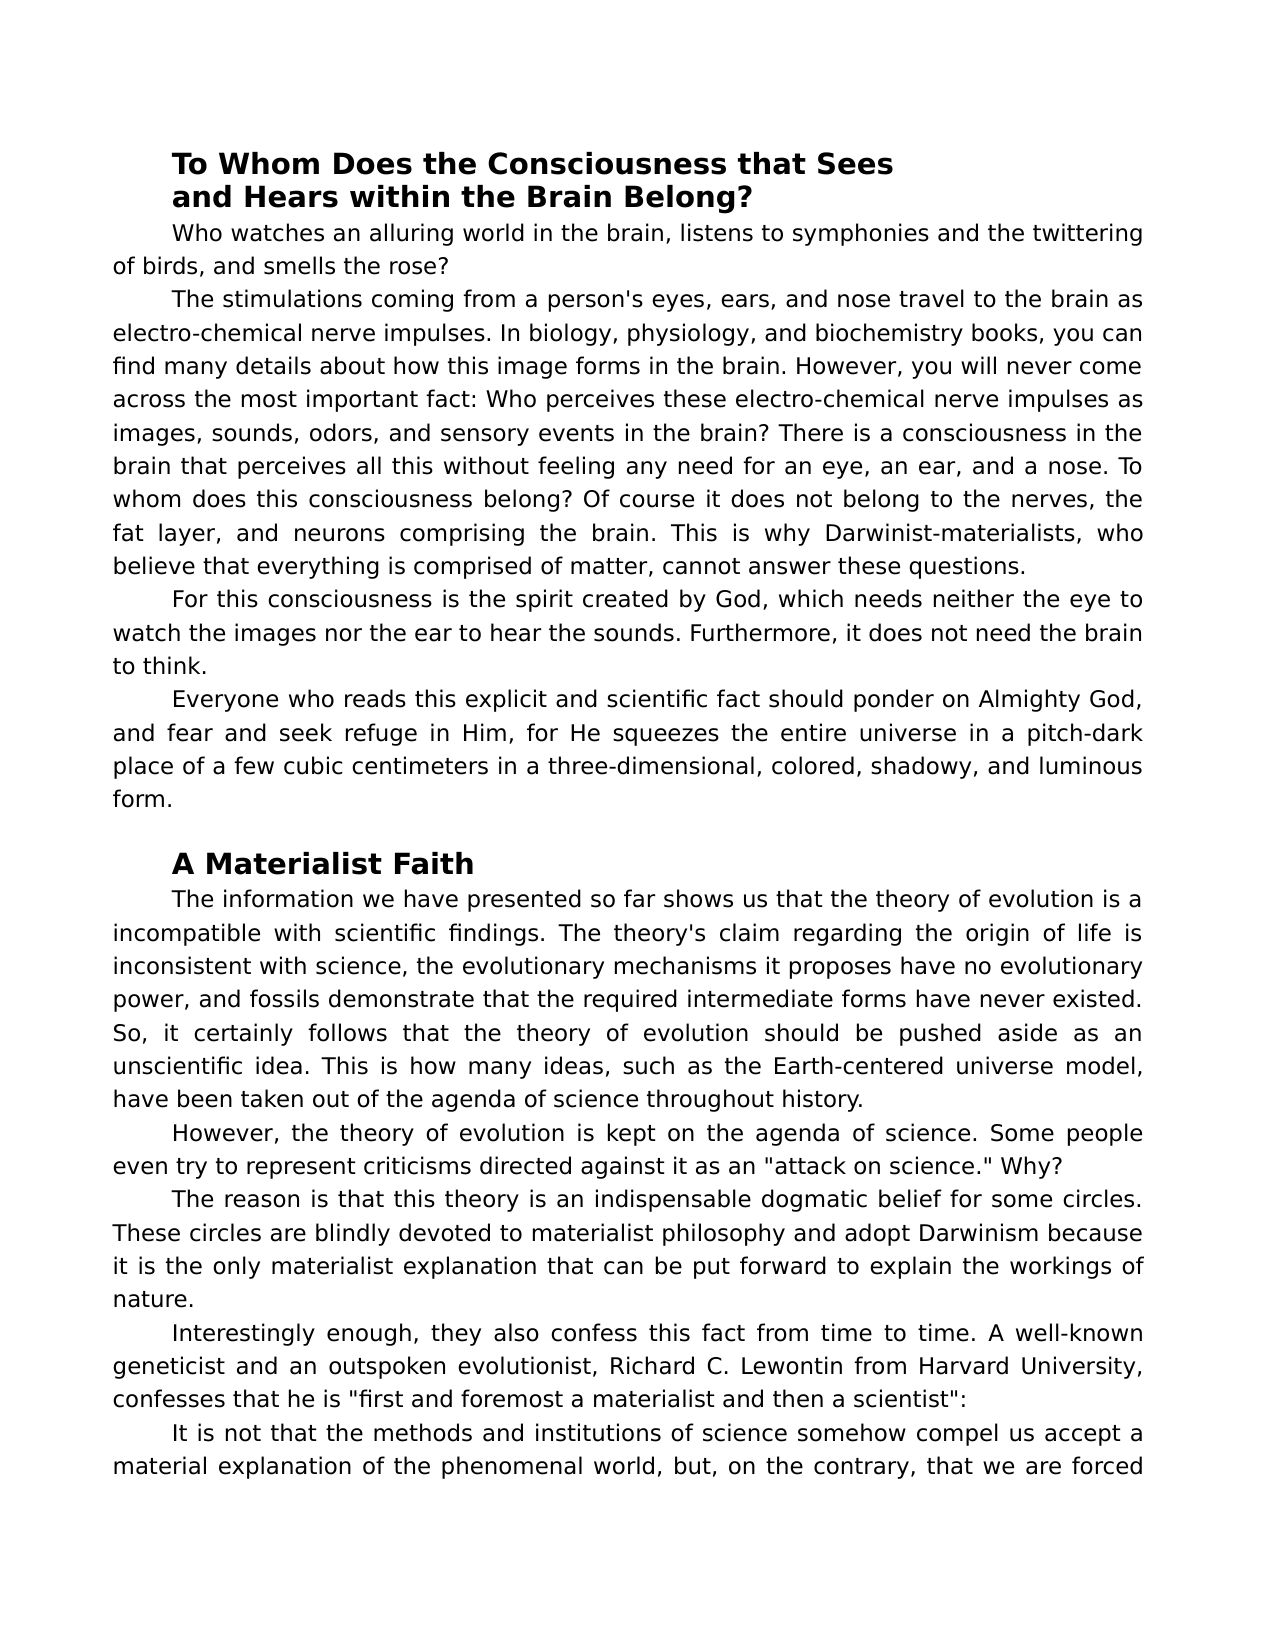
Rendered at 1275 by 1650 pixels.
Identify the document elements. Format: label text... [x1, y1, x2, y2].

text The reason is that this theory is an indispensable dogmatic belief for some circles. These circles are blindly devoted to materialist philosophy and adopt Darwinism because it is the only materialist explanation that can be put forward to explain the workings of nature. [112, 1181, 1145, 1314]
text To Whom Does the Consciousness that Sees [112, 148, 1145, 181]
text and Hears within the Brain Belong? [112, 181, 1145, 214]
text For this consciousness is the spirit created by God, which needs neither the eye to watch the images nor the ear to hear the sounds. Furthermore, it does not need the brain to think. [112, 581, 1145, 681]
text The information we have presented so far shows us that the theory of evolution is a incompatible with scientific findings. The theory's claim regarding the origin of life is inconsistent with science, the evolutionary mechanisms it proposes have no evolutionary power, and fossils demonstrate that the required intermediate forms have never existed. So, it certainly follows that the theory of evolution should be pushed aside as an unscientific idea. This is how many ideas, such as the Earth-centered universe model, have been taken out of the agenda of science throughout history. [112, 881, 1145, 1114]
text The stimulations coming from a person's eyes, ears, and nose travel to the brain as electro-chemical nerve impulses. In biology, physiology, and biochemistry books, you can find many details about how this image forms in the brain. However, you will never come across the most important fact: Who perceives these electro-chemical nerve impulses as images, sounds, odors, and sensory events in the brain? There is a consciousness in the brain that perceives all this without feeling any need for an eye, an ear, and a nose. To whom does this consciousness belong? Of course it does not belong to the nerves, the fat layer, and neurons comprising the brain. This is why Darwinist-materialists, who believe that everything is comprised of matter, cannot answer these questions. [112, 281, 1145, 581]
text A Materialist Faith [112, 848, 1145, 881]
text It is not that the methods and institutions of science somehow compel us accept a material explanation of the phenomenal world, but, on the contrary, that we are forced [112, 1414, 1145, 1481]
text Everyone who reads this explicit and scientific fact should ponder on Almighty God, and fear and seek refuge in Him, for He squeezes the entire universe in a pitch-dark place of a few cubic centimeters in a three-dimensional, colored, shadowy, and luminous form. [112, 681, 1145, 814]
text Interestingly enough, they also confess this fact from time to time. A well-known geneticist and an outspoken evolutionist, Richard C. Lewontin from Harvard University, confesses that he is "first and foremost a materialist and then a scientist": [112, 1314, 1145, 1414]
text Who watches an alluring world in the brain, listens to symphonies and the twittering of birds, and smells the rose? [112, 214, 1145, 281]
text However, the theory of evolution is kept on the agenda of science. Some people even try to represent criticisms directed against it as an "attack on science." Why? [112, 1114, 1145, 1181]
